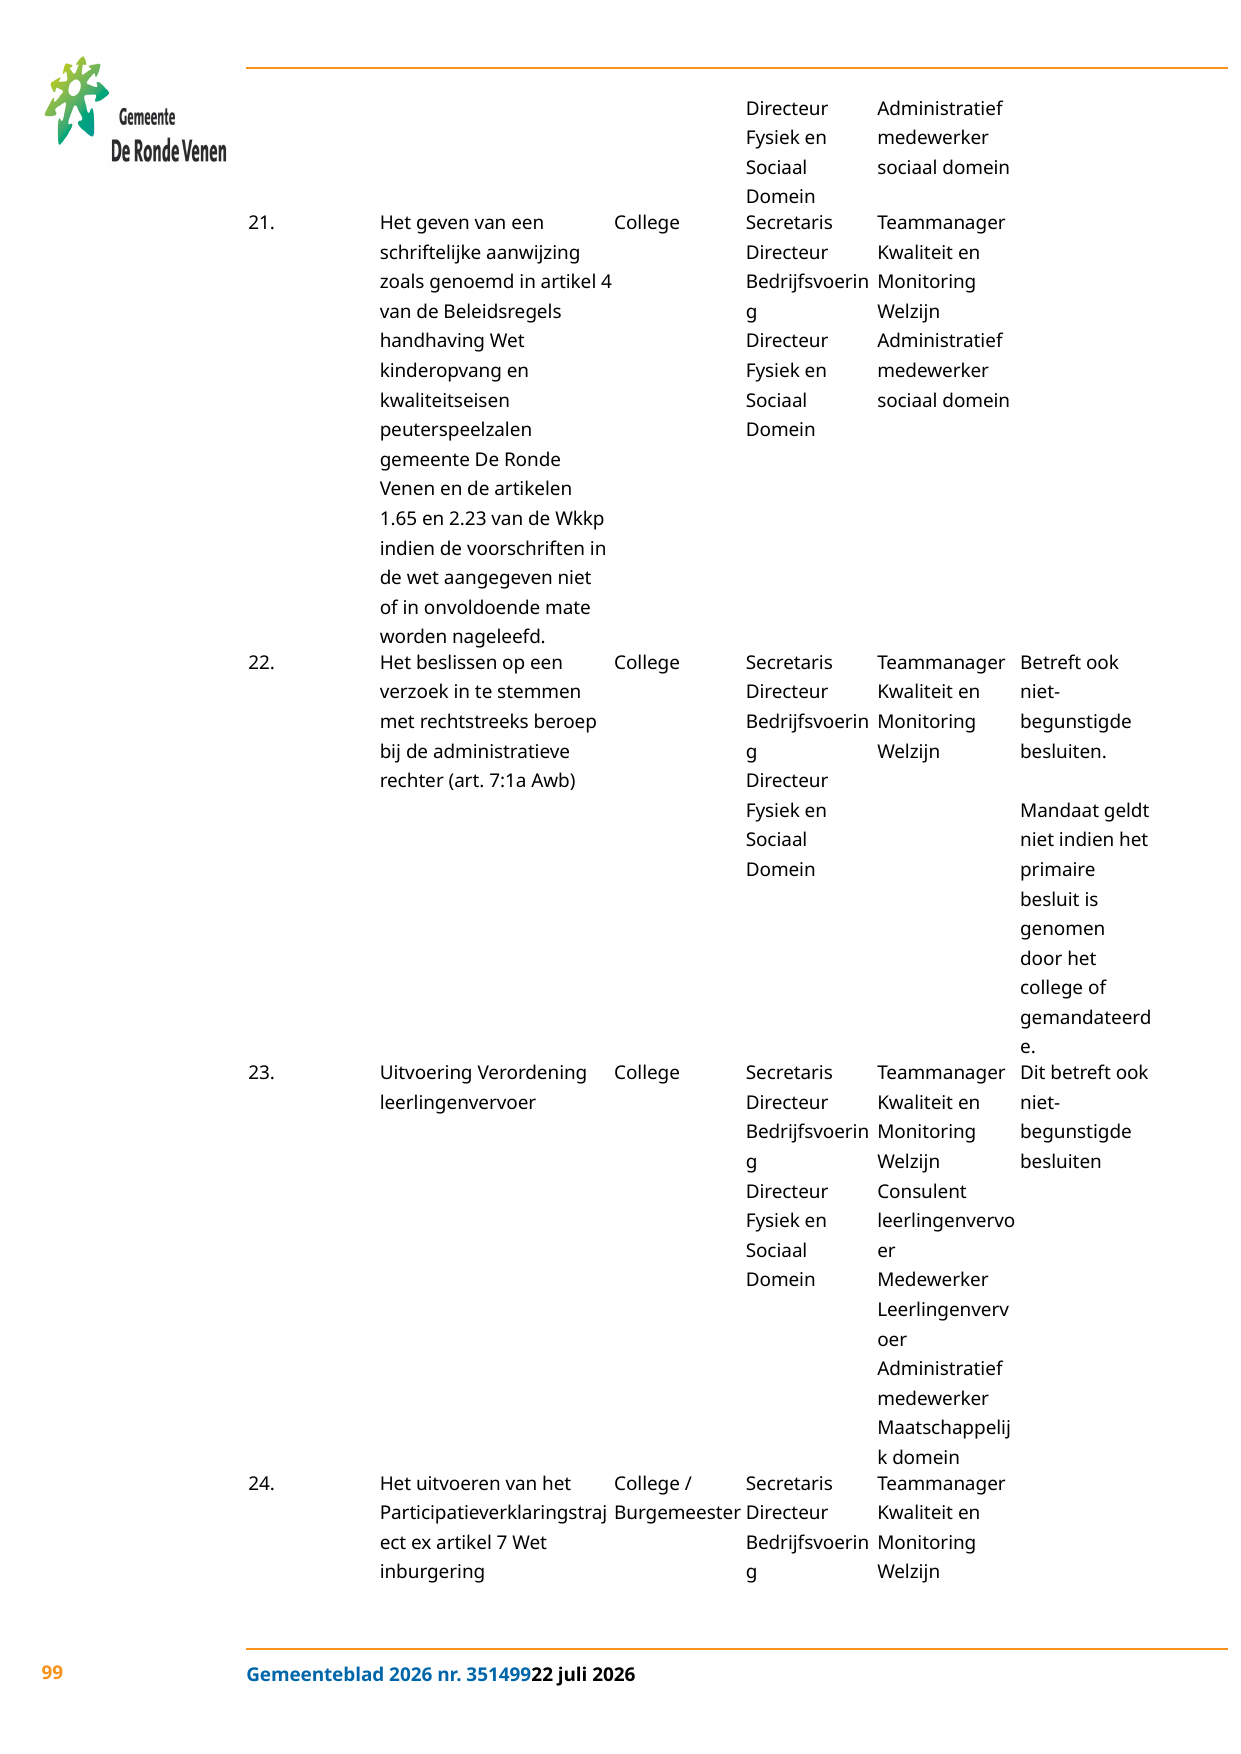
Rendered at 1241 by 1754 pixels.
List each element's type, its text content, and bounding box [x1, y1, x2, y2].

table_cell Directeur Fysiek en Sociaal Domein [746, 95, 877, 209]
table_cell Teammanager Kwaliteit en Monitoring Welzijn [877, 1470, 1020, 1584]
table_cell College [614, 1060, 746, 1470]
table_cell College [614, 209, 746, 649]
table_cell Administratief medewerker sociaal domein [877, 95, 1020, 209]
table_cell [1020, 1470, 1152, 1584]
table_cell 23. [248, 1060, 379, 1470]
table_cell [380, 95, 614, 209]
table_cell [248, 95, 379, 209]
table_cell Secretaris Directeur Bedrijfsvoering Directeur Fysiek en Sociaal Domein [746, 1060, 877, 1470]
table_cell 21. [248, 209, 379, 649]
picture [41, 47, 231, 172]
table_cell [1020, 209, 1152, 649]
table_cell Teammanager Kwaliteit en Monitoring Welzijn [877, 649, 1020, 1059]
table_cell Secretaris Directeur Bedrijfsvoering [746, 1470, 877, 1584]
table_cell Betreft ook niet-begunstigde besluiten. Mandaat geldt niet indien het primaire besluit is genomen door het college of gemandateerde. [1020, 649, 1152, 1059]
table_cell Uitvoering Verordening leerlingenvervoer [380, 1060, 614, 1470]
table_cell College [614, 649, 746, 1059]
table_cell Teammanager Kwaliteit en Monitoring Welzijn Administratief medewerker sociaal domein [877, 209, 1020, 649]
table_cell 22. [248, 649, 379, 1059]
table_cell Teammanager Kwaliteit en Monitoring Welzijn Consulent leerlingenvervoer Medewerker Leerlingenvervoer Administratief medewerker Maatschappelijk domein [877, 1060, 1020, 1470]
table_cell Het uitvoeren van het Participatieverklaringstraject ex artikel 7 Wet inburgering [380, 1470, 614, 1584]
table_cell Secretaris Directeur Bedrijfsvoering Directeur Fysiek en Sociaal Domein [746, 649, 877, 1059]
table_cell Het geven van een schriftelijke aanwijzing zoals genoemd in artikel 4 van de Beleidsregels handhaving Wet kinderopvang en kwaliteitseisen peuterspeelzalen gemeente De Ronde Venen en de artikelen 1.65 en 2.23 van de Wkkp indien de voorschriften in de wet aangegeven niet of in onvoldoende mate worden nageleefd. [380, 209, 614, 649]
table_cell College / Burgemeester [614, 1470, 746, 1584]
table_cell Secretaris Directeur Bedrijfsvoering Directeur Fysiek en Sociaal Domein [746, 209, 877, 649]
table_cell [1020, 95, 1152, 209]
table_cell [614, 95, 746, 209]
table_cell Dit betreft ook niet-begunstigde besluiten [1020, 1060, 1152, 1470]
table_cell 24. [248, 1470, 379, 1584]
table_cell Het beslissen op een verzoek in te stemmen met rechtstreeks beroep bij de administratieve rechter (art. 7:1a Awb) [380, 649, 614, 1059]
